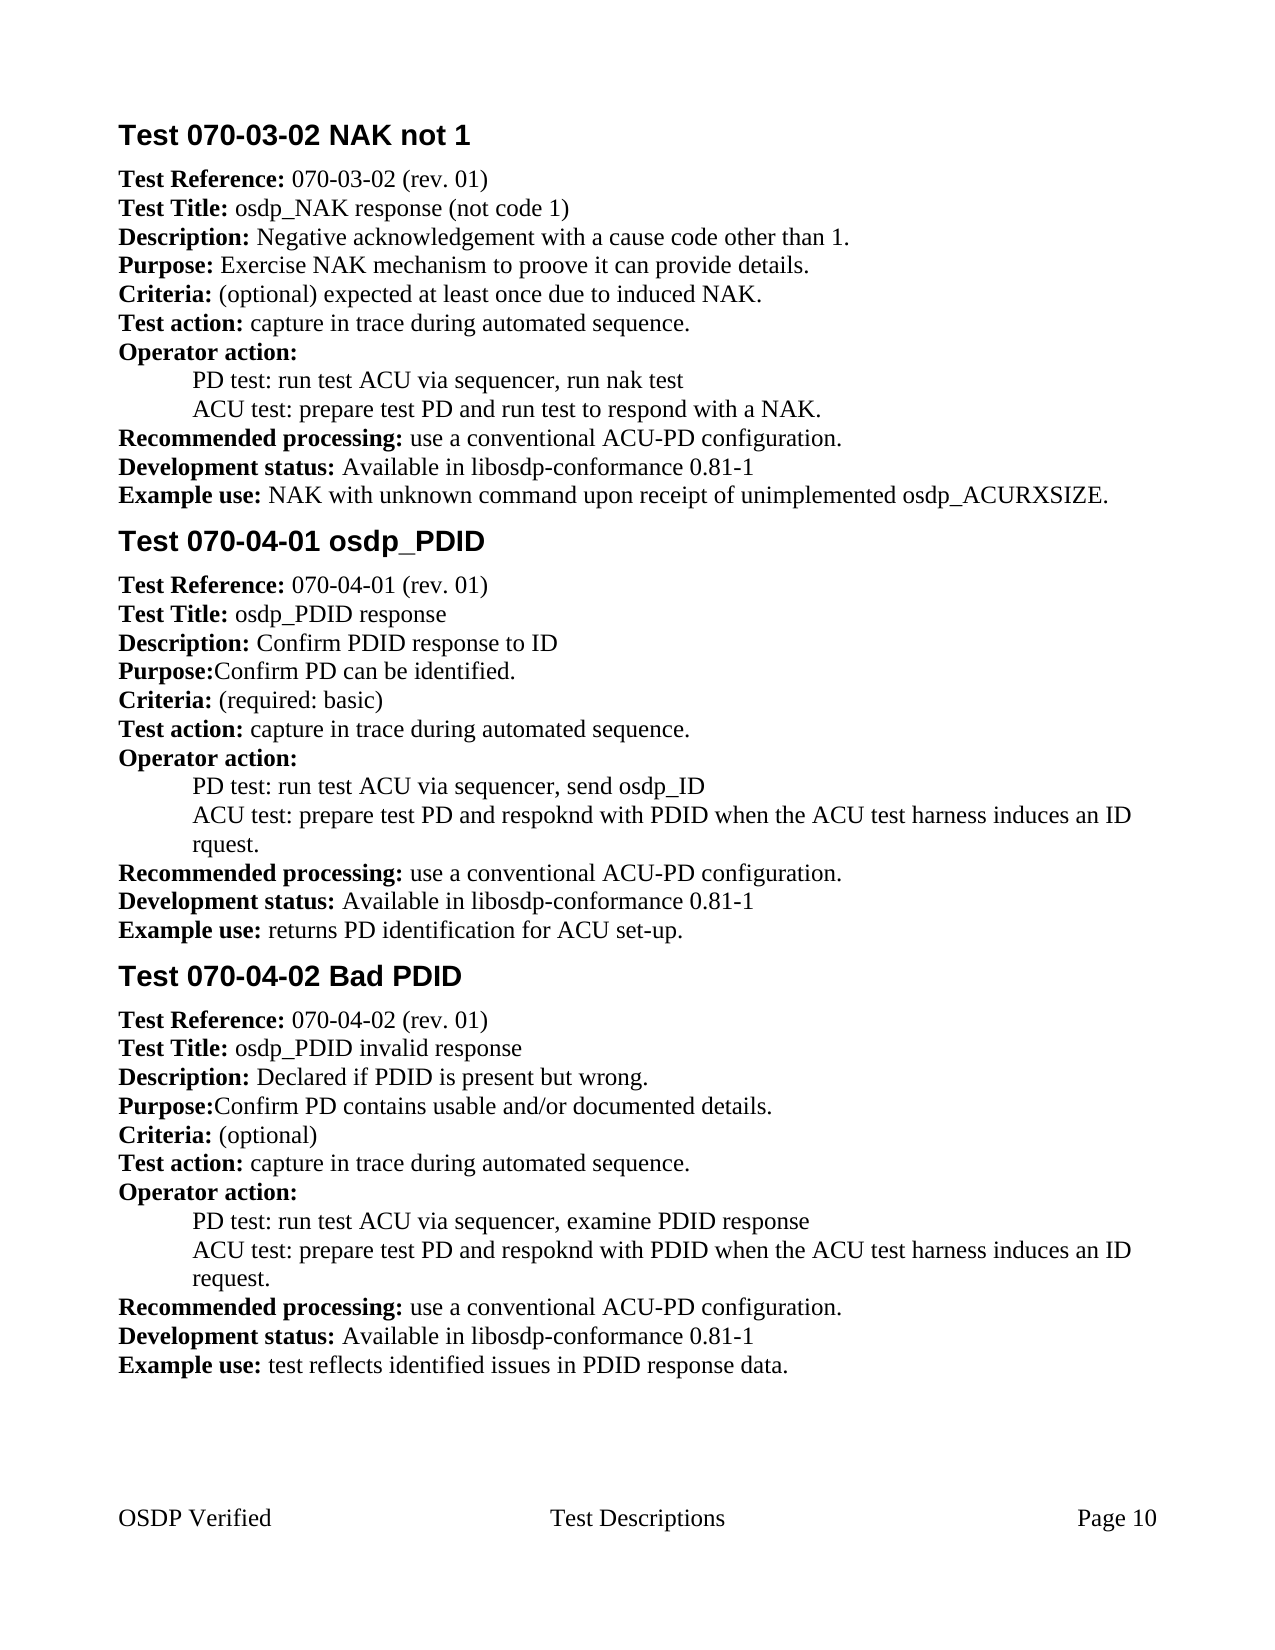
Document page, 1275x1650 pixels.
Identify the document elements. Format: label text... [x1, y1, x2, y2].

text Description: Declared if PDID is present but wrong. [118, 1062, 1157, 1091]
text Test Title: osdp_NAK response (not code 1) [118, 193, 1157, 222]
text Test action: capture in trace during automated sequence. [118, 308, 1157, 337]
text Test Title: osdp_PDID response [118, 599, 1157, 628]
text Example use: returns PD identification for ACU set-up. [118, 915, 1157, 944]
text Description: Negative acknowledgement with a cause code other than 1. [118, 222, 1157, 251]
text Development status: Available in libosdp-conformance 0.81-1 [118, 886, 1157, 915]
subtitle Test 070-04-01 osdp_PDID [118, 524, 1157, 558]
text Test Reference: 070-03-02 (rev. 01) [118, 164, 1157, 193]
text Development status: Available in libosdp-conformance 0.81-1 [118, 1321, 1157, 1350]
text ACU test: prepare test PD and respoknd with PDID when the ACU test harness induces an ID rquest. [192, 800, 1157, 858]
text Test Reference: 070-04-02 (rev. 01) [118, 1005, 1157, 1033]
text Development status: Available in libosdp-conformance 0.81-1 [118, 452, 1157, 481]
text Purpose: Exercise NAK mechanism to proove it can provide details. [118, 251, 1157, 279]
text Criteria: (optional) [118, 1120, 1157, 1148]
text Test action: capture in trace during automated sequence. [118, 714, 1157, 743]
text PD test: run test ACU via sequencer, send osdp_ID [118, 771, 1157, 800]
text PD test: run test ACU via sequencer, run nak test [118, 366, 1157, 394]
text Example use: NAK with unknown command upon receipt of unimplemented osdp_ACURXSIZE. [118, 481, 1157, 509]
text Recommended processing: use a conventional ACU-PD configuration. [118, 423, 1157, 452]
text Operator action: [118, 337, 1157, 366]
text ACU test: prepare test PD and respoknd with PDID when the ACU test harness induces an ID request. [192, 1235, 1157, 1292]
text Test action: capture in trace during automated sequence. [118, 1148, 1157, 1177]
text Recommended processing: use a conventional ACU-PD configuration. [118, 1292, 1157, 1321]
text Recommended processing: use a conventional ACU-PD configuration. [118, 858, 1157, 886]
subtitle Test 070-04-02 Bad PDID [118, 958, 1157, 992]
text Operator action: [118, 743, 1157, 771]
text ACU test: prepare test PD and run test to respond with a NAK. [118, 394, 1157, 423]
text Example use: test reflects identified issues in PDID response data. [118, 1350, 1157, 1378]
text Description: Confirm PDID response to ID [118, 628, 1157, 656]
text Test Title: osdp_PDID invalid response [118, 1033, 1157, 1062]
text PD test: run test ACU via sequencer, examine PDID response [118, 1206, 1157, 1235]
text Criteria: (required: basic) [118, 685, 1157, 714]
text Purpose:Confirm PD can be identified. [118, 656, 1157, 685]
text Test Reference: 070-04-01 (rev. 01) [118, 570, 1157, 599]
text Operator action: [118, 1177, 1157, 1206]
text Purpose:Confirm PD contains usable and/or documented details. [118, 1091, 1157, 1120]
subtitle Test 070-03-02 NAK not 1 [118, 118, 1157, 152]
text Criteria: (optional) expected at least once due to induced NAK. [118, 279, 1157, 308]
